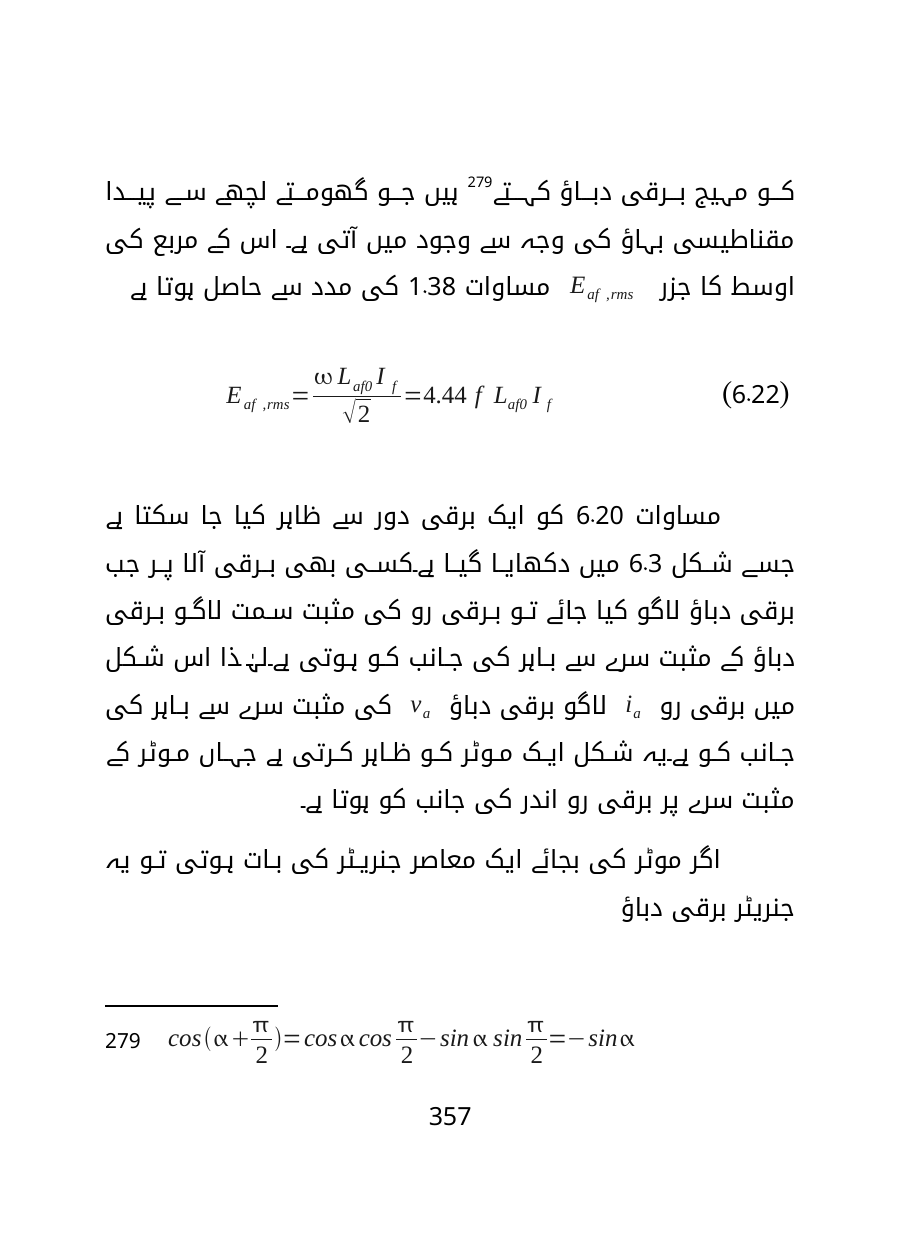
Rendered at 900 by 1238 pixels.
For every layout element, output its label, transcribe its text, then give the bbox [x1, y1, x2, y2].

text کو مہیج برقی دباؤ کہتے ہیں جو گھومتے لچھے سے پیدا مقناطیسی بہاؤ کی وجہ سے وجود میں آتی ہے۔ اس کے مربع کی اوسط کا جزر مساوات 1.38 کی مدد سے حاصل ہوتا ہے [105, 168, 795, 311]
table_header (6.22) [663, 357, 795, 446]
table_header [105, 357, 663, 446]
text اگر موٹر کی بجائے ایک معاصر جنریٹر کی بات ہوتی تو یہ جنریٹر برقی دباؤ [105, 837, 795, 932]
text مساوات 6.20 کو ایک برقی دور سے ظاہر کیا جا سکتا ہے جسے شکل 6.3 میں دکھایا گیا ہے۔کسی بھی برقی آلا پر جب برقی دباؤ لاگو کیا جائے تو برقی رو کی مثبت سمت لاگو برقی دباؤ کے مثبت سرے سے باہر کی جانب کو ہوتی ہے۔لہٰذا اس شکل میں برقی رولاگو برقی دباؤکی مثبت سرے سے باہر کی جانب کو ہے۔یہ شکل ایک موٹر کو ظاہر کرتی ہے جہاں موٹر کے مثبت سرے پر برقی رو اندر کی جانب کو ہوتا ہے۔ [105, 492, 795, 824]
